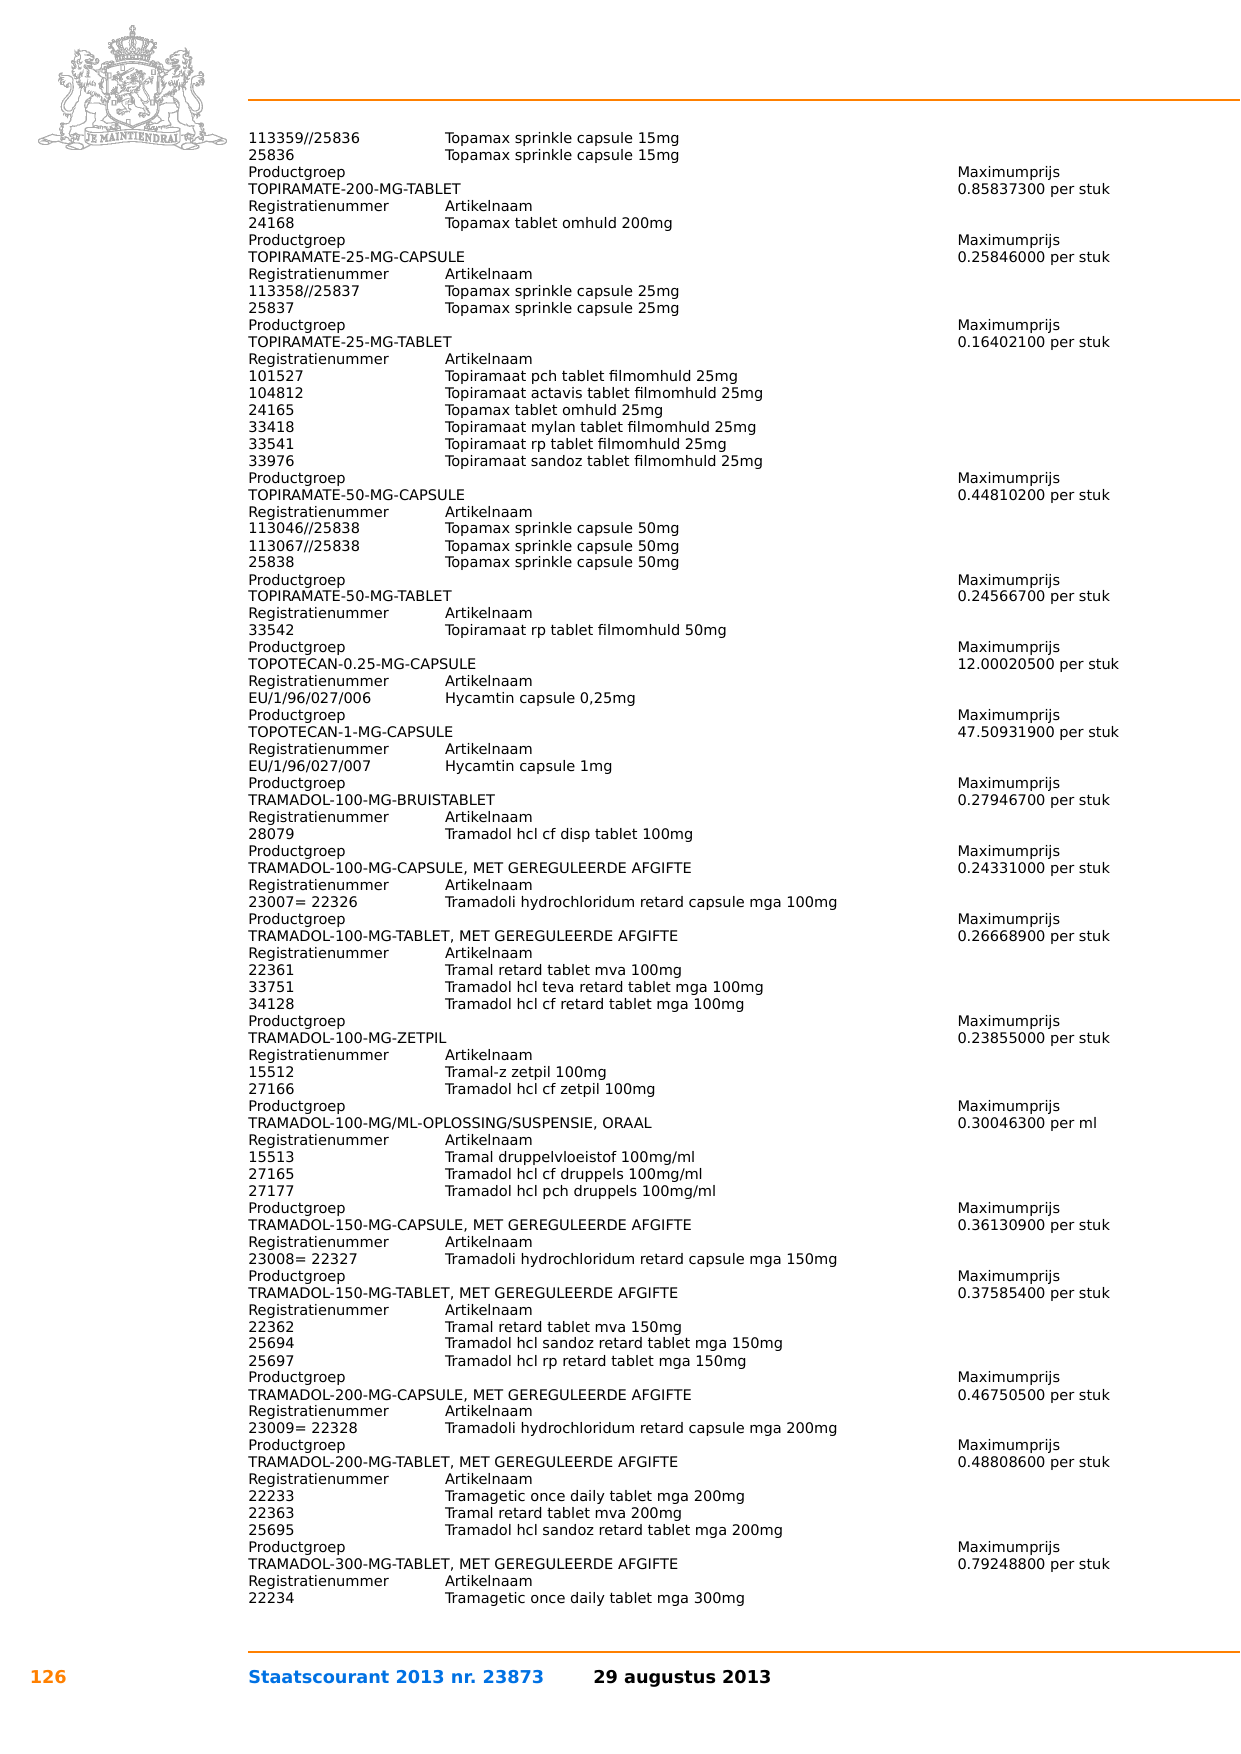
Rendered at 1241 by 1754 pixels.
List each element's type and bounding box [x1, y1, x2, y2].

picture [38, 25, 227, 150]
